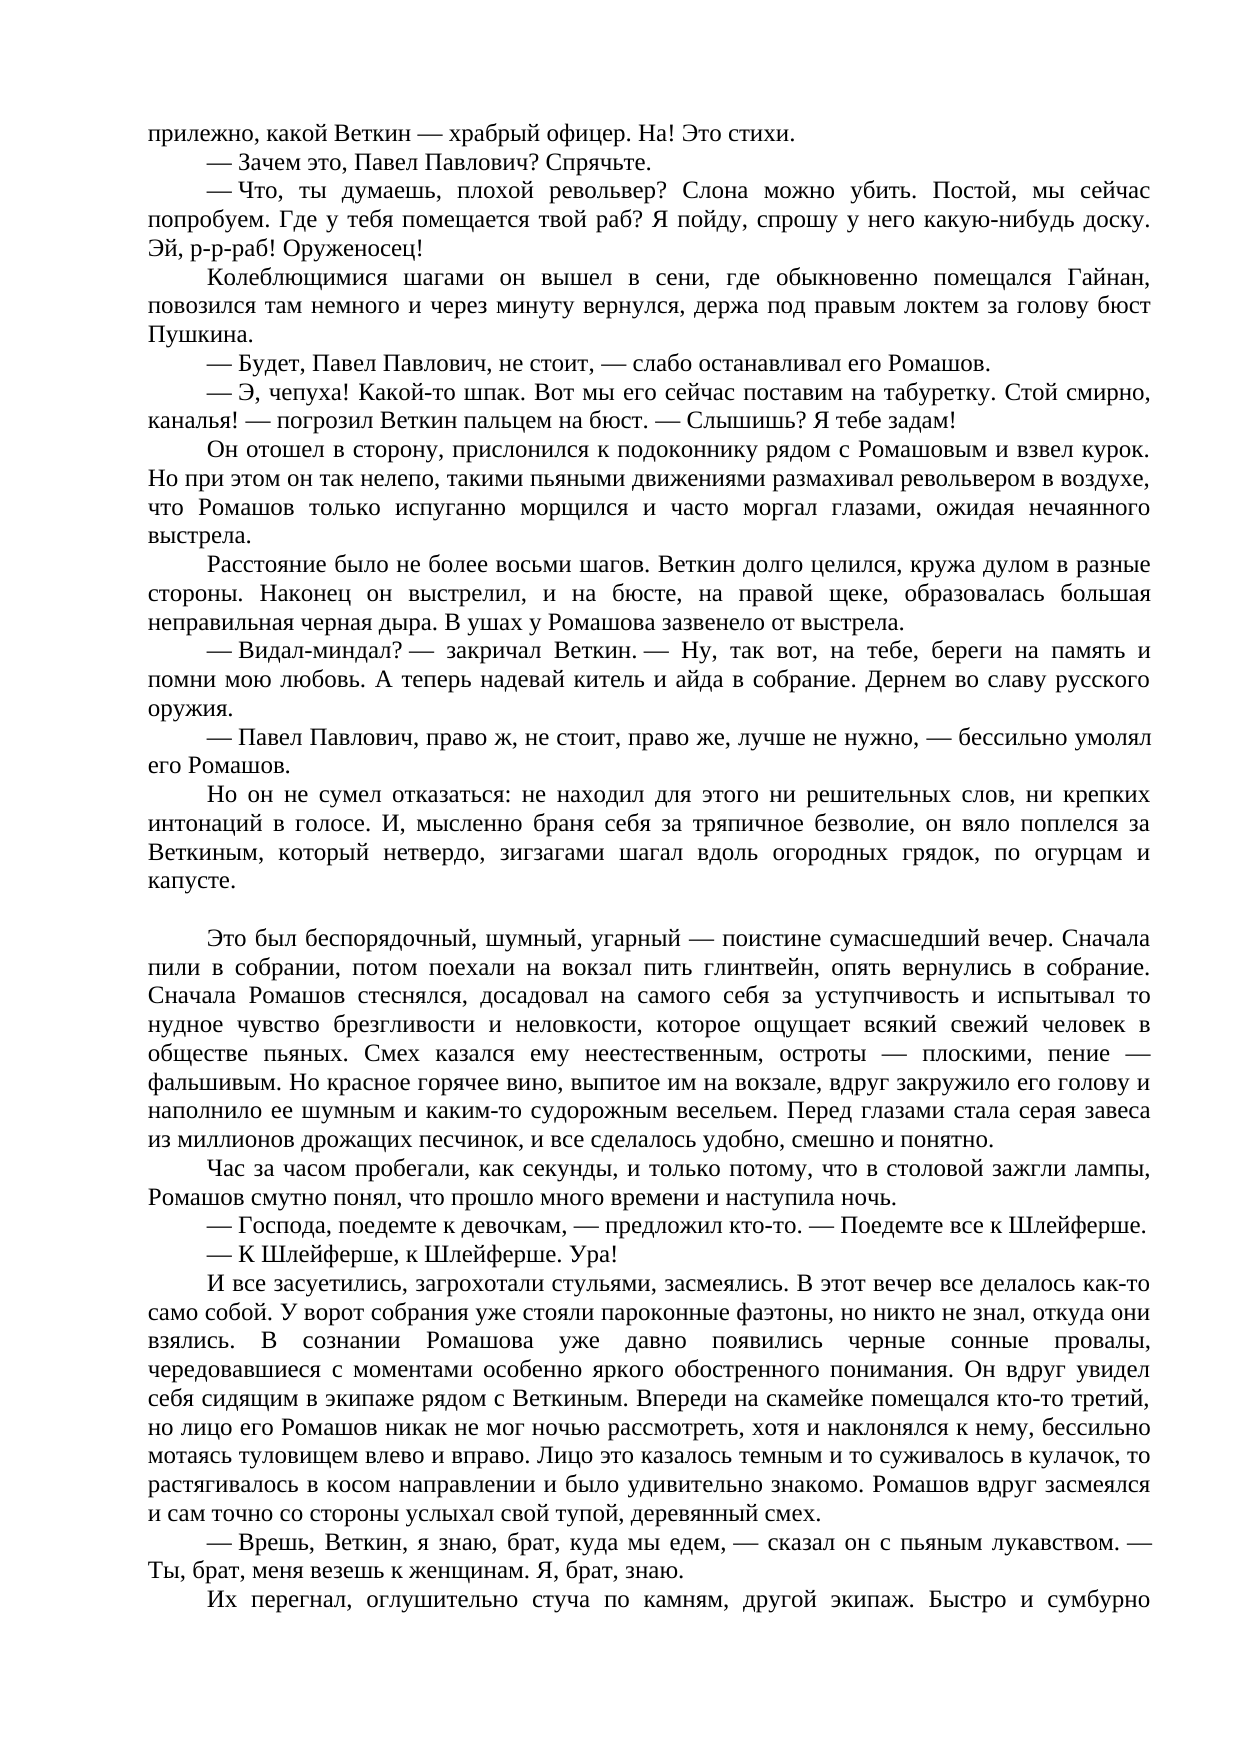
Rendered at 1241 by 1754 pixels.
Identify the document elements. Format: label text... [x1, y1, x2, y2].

text Он отошел в сторону, прислонился к подоконнику рядом с Ромашовым и взвел курок. Но при этом он так нелепо, такими пьяными движениями размахивал револьвером в воздухе, что Ромашов только испуганно морщился и часто моргал глазами, ожидая нечаянного выстрела. [148, 434, 1152, 549]
text — Что, ты думаешь, плохой револьвер? Слона можно убить. Постой, мы сейчас попробуем. Где у тебя помещается твой раб? Я пойду, спрошу у него какую-нибудь доску. Эй, р-р-раб! Оруженосец! [148, 176, 1152, 262]
text — Господа, поедемте к девочкам, — предложил кто-то. — Поедемте все к Шлейферше. [148, 1211, 1152, 1239]
text Их перегнал, оглушительно стуча по камням, другой экипаж. Быстро и сумбурно [148, 1584, 1152, 1613]
text Но он не сумел отказаться: не находил для этого ни решительных слов, ни крепких интонаций в голосе. И, мысленно браня себя за тряпичное безволие, он вяло поплелся за Веткиным, который нетвердо, зигзагами шагал вдоль огородных грядок, по огурцам и капусте. [148, 779, 1152, 894]
text И все засуетились, загрохотали стульями, засмеялись. В этот вечер все делалось как-то само собой. У ворот собрания уже стояли пароконные фаэтоны, но никто не знал, откуда они взялись. В сознании Ромашова уже давно появились черные сонные провалы, чередовавшиеся с моментами особенно яркого обостренного понимания. Он вдруг увидел себя сидящим в экипаже рядом с Веткиным. Впереди на скамейке помещался кто-то третий, но лицо его Ромашов никак не мог ночью рассмотреть, хотя и наклонялся к нему, бессильно мотаясь туловищем влево и вправо. Лицо это казалось темным и то суживалось в кулачок, то растягивалось в косом направлении и было удивительно знакомо. Ромашов вдруг засмеялся и сам точно со стороны услыхал свой тупой, деревянный смех. [148, 1268, 1152, 1527]
text Час за часом пробегали, как секунды, и только потому, что в столовой зажгли лампы, Ромашов смутно понял, что прошло много времени и наступила ночь. [148, 1153, 1152, 1211]
text — Зачем это, Павел Павлович? Спрячьте. [148, 147, 1152, 176]
text — Врешь, Веткин, я знаю, брат, куда мы едем, — сказал он с пьяным лукавством. — Ты, брат, меня везешь к женщинам. Я, брат, знаю. [148, 1527, 1152, 1584]
text — К Шлейферше, к Шлейферше. Ура! [148, 1239, 1152, 1268]
text Это был беспорядочный, шумный, угарный — поистине сумасшедший вечер. Сначала пили в собрании, потом поехали на вокзал пить глинтвейн, опять вернулись в собрание. Сначала Ромашов стеснялся, досадовал на самого себя за уступчивость и испытывал то нудное чувство брезгливости и неловкости, которое ощущает всякий свежий человек в обществе пьяных. Смех казался ему неестественным, остроты — плоскими, пение — фальшивым. Но красное горячее вино, выпитое им на вокзале, вдруг закружило его голову и наполнило ее шумным и каким-то судорожным весельем. Перед глазами стала серая завеса из миллионов дрожащих песчинок, и все сделалось удобно, смешно и понятно. [148, 923, 1152, 1153]
text прилежно, какой Веткин — храбрый офицер. На! Это стихи. [148, 118, 1152, 147]
text — Будет, Павел Павлович, не стоит, — слабо останавливал его Ромашов. [148, 348, 1152, 377]
text — Видал-миндал? — закричал Веткин. — Ну, так вот, на тебе, береги на память и помни мою любовь. А теперь надевай китель и айда в собрание. Дернем во славу русского оружия. [148, 636, 1152, 722]
text — Э, чепуха! Какой-то шпак. Вот мы его сейчас поставим на табуретку. Стой смирно, каналья! — погрозил Веткин пальцем на бюст. — Слышишь? Я тебе задам! [148, 377, 1152, 434]
text — Павел Павлович, право ж, не стоит, право же, лучше не нужно, — бессильно умолял его Ромашов. [148, 722, 1152, 779]
text Расстояние было не более восьми шагов. Веткин долго целился, кружа дулом в разные стороны. Наконец он выстрелил, и на бюсте, на правой щеке, образовалась большая неправильная черная дыра. В ушах у Ромашова зазвенело от выстрела. [148, 549, 1152, 636]
text Колеблющимися шагами он вышел в сени, где обыкновенно помещался Гайнан, повозился там немного и через минуту вернулся, держа под правым локтем за голову бюст Пушкина. [148, 262, 1152, 348]
